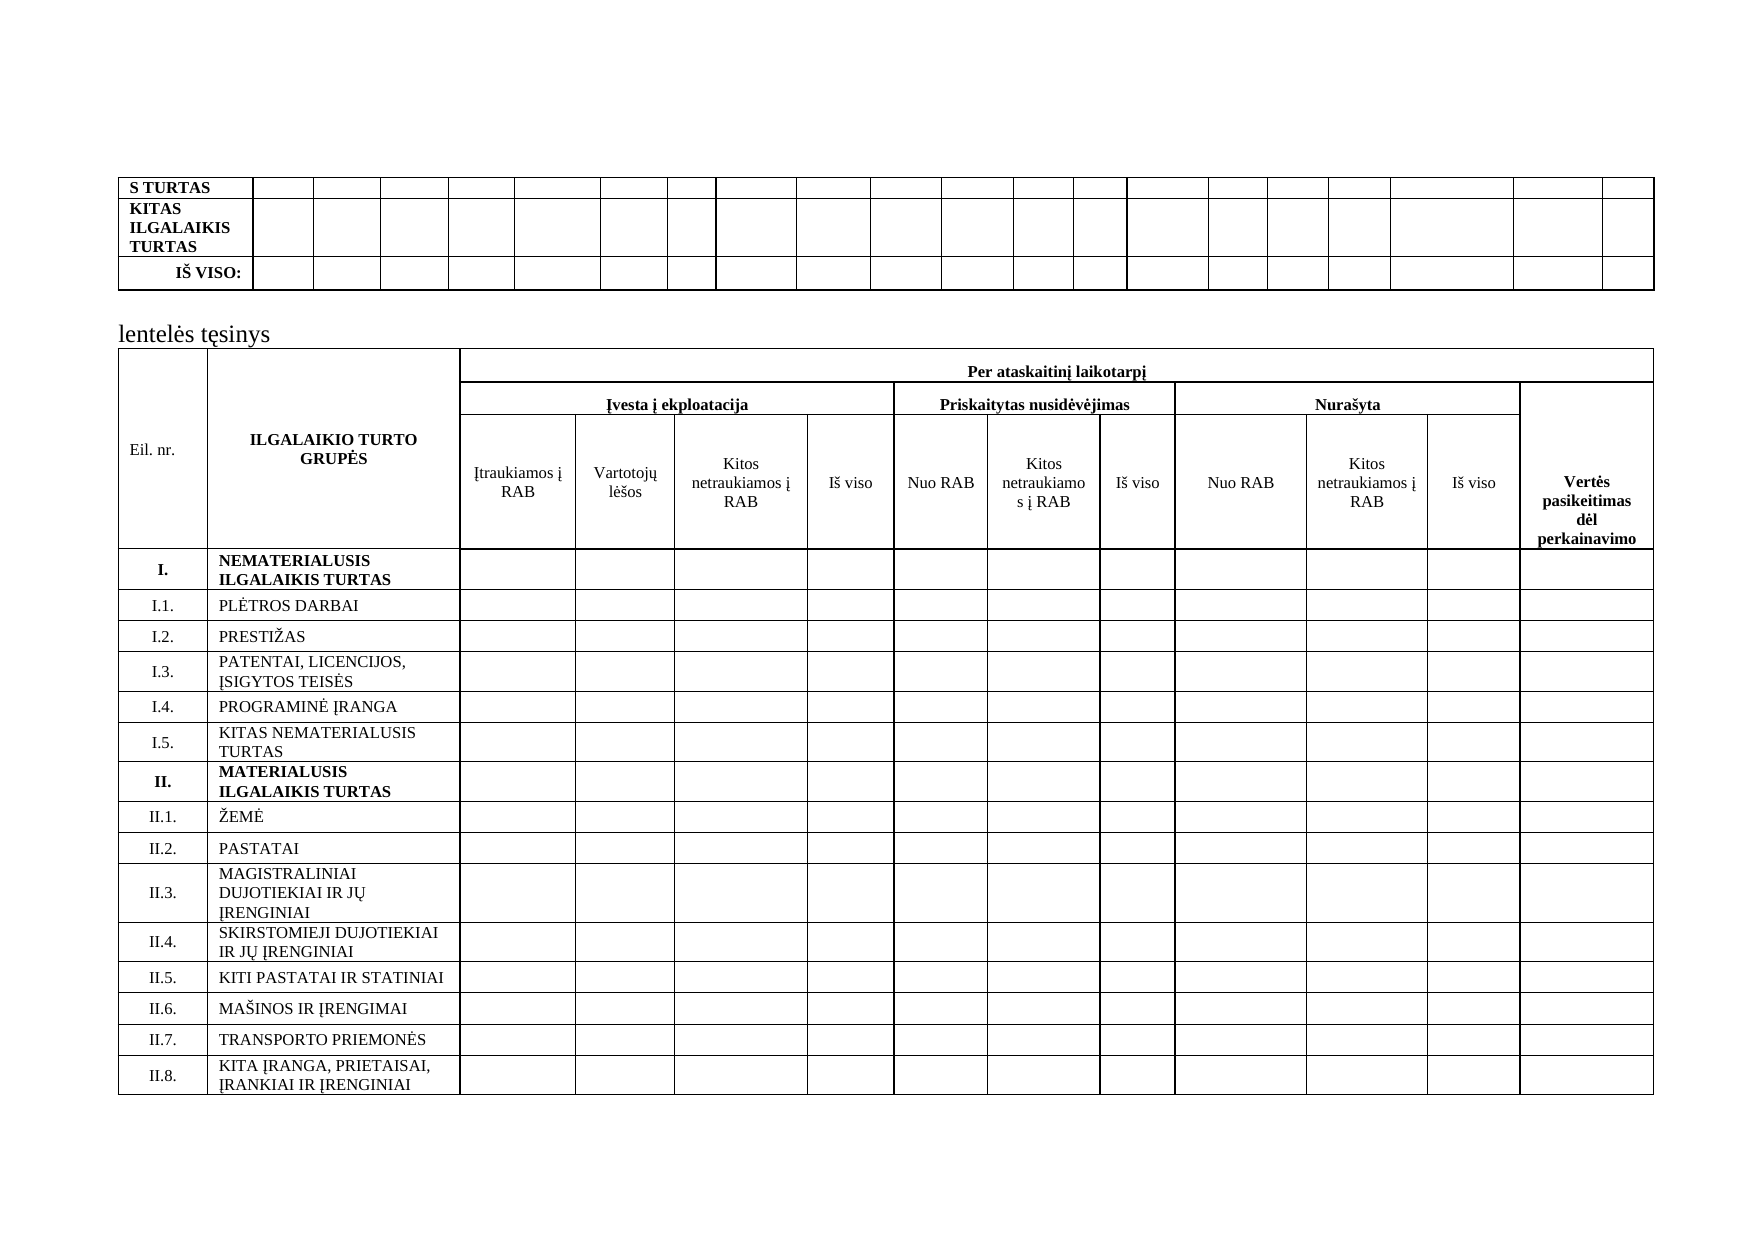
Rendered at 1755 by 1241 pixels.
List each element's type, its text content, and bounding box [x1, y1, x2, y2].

table_cell [461, 923, 575, 961]
table_cell Kitos netraukiamos į RAB [1307, 415, 1427, 548]
table_cell [988, 723, 1099, 761]
table_cell [1521, 864, 1653, 922]
table_cell [1101, 1025, 1174, 1055]
table_cell [942, 199, 1013, 256]
table_cell [1307, 550, 1427, 589]
table_cell [1428, 590, 1519, 620]
table_cell [576, 923, 674, 961]
table_cell [1428, 864, 1519, 922]
table_cell [1101, 621, 1174, 651]
table_cell [461, 652, 575, 691]
table_cell [1307, 802, 1427, 832]
table_cell [461, 590, 575, 620]
table_cell [675, 723, 807, 761]
table_cell [808, 590, 893, 620]
table_header ILGALAIKIO TURTO GRUPĖS [208, 349, 459, 548]
table_cell [1307, 590, 1427, 620]
table_cell [1428, 923, 1519, 961]
table_cell [988, 550, 1099, 589]
table_cell [895, 962, 987, 992]
table_cell [1307, 652, 1427, 691]
table_cell [895, 590, 987, 620]
table_cell II.3. [119, 864, 207, 922]
table_cell [808, 864, 893, 922]
table_cell [675, 590, 807, 620]
table_cell S TURTAS [119, 178, 252, 197]
table_cell [1101, 833, 1174, 863]
table_cell [1514, 199, 1602, 256]
table_cell [717, 199, 796, 256]
table_cell [675, 833, 807, 863]
table_cell II.6. [119, 993, 207, 1023]
table_cell [1521, 923, 1653, 961]
table_cell [895, 652, 987, 691]
table_cell [1209, 257, 1267, 289]
table_cell [449, 199, 514, 256]
table_cell [601, 199, 667, 256]
table_cell [449, 178, 514, 197]
table_cell PLĖTROS DARBAI [208, 590, 459, 620]
table_cell [1329, 178, 1390, 197]
table_cell [675, 621, 807, 651]
table_cell [1176, 652, 1306, 691]
table_cell I.4. [119, 692, 207, 722]
table_cell [461, 692, 575, 722]
table_cell [675, 692, 807, 722]
table_cell [988, 621, 1099, 651]
table_cell [254, 257, 313, 289]
table_cell [1176, 833, 1306, 863]
table_cell [576, 652, 674, 691]
table_cell [576, 864, 674, 922]
table_cell [576, 833, 674, 863]
table_cell [1176, 550, 1306, 589]
table_cell I.5. [119, 723, 207, 761]
table_cell II.4. [119, 923, 207, 961]
table_cell II. [119, 762, 207, 801]
table_cell [808, 652, 893, 691]
table_cell [675, 962, 807, 992]
table_cell [988, 802, 1099, 832]
table_cell [1428, 1056, 1519, 1094]
table_cell [1101, 923, 1174, 961]
table_cell [1391, 199, 1513, 256]
table_cell [576, 1056, 674, 1094]
table_cell [675, 864, 807, 922]
table_cell [1307, 692, 1427, 722]
table_cell [576, 993, 674, 1023]
table_cell PROGRAMINĖ ĮRANGA [208, 692, 459, 722]
table_cell Įtraukiamos į RAB [461, 415, 575, 548]
table_cell [314, 199, 380, 256]
table_cell [895, 864, 987, 922]
table_cell [1128, 257, 1208, 289]
table_cell [1176, 802, 1306, 832]
table_cell Nurašyta [1176, 383, 1519, 414]
table_cell [1307, 621, 1427, 651]
table_cell [808, 550, 893, 589]
table_cell SKIRSTOMIEJI DUJOTIEKIAI IR JŲ ĮRENGINIAI [208, 923, 459, 961]
table_cell [461, 864, 575, 922]
table_cell [1101, 590, 1174, 620]
table_cell [675, 993, 807, 1023]
table_cell [668, 199, 715, 256]
table_cell Kitos netraukiamos į RAB [675, 415, 807, 548]
table_cell [1307, 762, 1427, 801]
table_cell [1268, 178, 1328, 197]
table_cell [871, 178, 941, 197]
table_cell [314, 257, 380, 289]
table_cell [895, 802, 987, 832]
table_cell [895, 833, 987, 863]
table_cell [942, 178, 1013, 197]
table_cell [1101, 762, 1174, 801]
table_cell [1428, 962, 1519, 992]
text lentelės tęsinys [118, 319, 1636, 348]
table_cell [1329, 257, 1390, 289]
table_cell [808, 833, 893, 863]
table_cell [1391, 257, 1513, 289]
table_cell [1521, 590, 1653, 620]
table_cell Iš viso [1101, 415, 1174, 548]
table_cell [515, 257, 600, 289]
table_cell [1209, 199, 1267, 256]
table_cell [988, 833, 1099, 863]
table_cell [1074, 257, 1126, 289]
table_cell [1014, 178, 1073, 197]
table_cell [1307, 993, 1427, 1023]
table_cell [576, 1025, 674, 1055]
table_cell PRESTIŽAS [208, 621, 459, 651]
table_cell [1176, 1025, 1306, 1055]
table_cell I.3. [119, 652, 207, 691]
table_cell Iš viso [808, 415, 893, 548]
table_cell [717, 257, 796, 289]
table_cell [515, 178, 600, 197]
table_cell [988, 1025, 1099, 1055]
table_cell Iš viso [1428, 415, 1519, 548]
table_cell [988, 762, 1099, 801]
table_cell [988, 652, 1099, 691]
table_cell [895, 692, 987, 722]
table_cell [461, 723, 575, 761]
table_cell [988, 864, 1099, 922]
table_cell [988, 590, 1099, 620]
table_cell [576, 802, 674, 832]
table_cell [668, 257, 715, 289]
table_cell [1074, 178, 1126, 197]
table_cell [1176, 762, 1306, 801]
table_cell [675, 550, 807, 589]
table_cell [381, 178, 448, 197]
table_cell [314, 178, 380, 197]
table_cell [668, 178, 715, 197]
table_cell [808, 962, 893, 992]
table_cell [1307, 1056, 1427, 1094]
table_cell [1603, 178, 1653, 197]
table_cell [675, 1025, 807, 1055]
table_header Per ataskaitinį laikotarpį [461, 349, 1653, 381]
table_cell [988, 692, 1099, 722]
table_cell [895, 1056, 987, 1094]
table_cell [461, 762, 575, 801]
table_cell [808, 923, 893, 961]
table_cell [895, 762, 987, 801]
table_cell [254, 178, 313, 197]
table_cell PATENTAI, LICENCIJOS, ĮSIGYTOS TEISĖS [208, 652, 459, 691]
table_cell [988, 962, 1099, 992]
table_cell [1176, 864, 1306, 922]
table_cell [1074, 199, 1126, 256]
table_cell II.2. [119, 833, 207, 863]
table_cell [1521, 692, 1653, 722]
table_cell [1128, 199, 1208, 256]
table_cell [1307, 864, 1427, 922]
table_cell [1514, 257, 1602, 289]
table_cell [1521, 802, 1653, 832]
table_cell [1176, 723, 1306, 761]
table_cell [797, 199, 870, 256]
table_cell [1101, 692, 1174, 722]
table_cell [1603, 199, 1653, 256]
table_cell [461, 833, 575, 863]
table_cell II.1. [119, 802, 207, 832]
table_cell [808, 621, 893, 651]
table_cell [1268, 257, 1328, 289]
table_cell II.7. [119, 1025, 207, 1055]
table_cell [1176, 621, 1306, 651]
table_cell [1176, 590, 1306, 620]
table_header Eil. nr. [119, 349, 207, 548]
table_cell I. [119, 549, 207, 589]
table_cell [601, 178, 667, 197]
table_cell MAGISTRALINIAI DUJOTIEKIAI IR JŲ ĮRENGINIAI [208, 864, 459, 922]
table_cell Priskaitytas nusidėvėjimas [895, 383, 1174, 414]
table_cell [1428, 692, 1519, 722]
table_cell [1014, 257, 1073, 289]
table_cell [1014, 199, 1073, 256]
table_cell [1521, 550, 1653, 589]
table_cell [515, 199, 600, 256]
table_cell [895, 723, 987, 761]
table_cell [1101, 962, 1174, 992]
table_cell [1101, 993, 1174, 1023]
table_cell [1101, 550, 1174, 589]
table_cell [1428, 723, 1519, 761]
table_cell KITAS ILGALAIKIS TURTAS [119, 199, 252, 256]
table_cell [1128, 178, 1208, 197]
table_cell [576, 590, 674, 620]
table_cell [871, 257, 941, 289]
table_cell [675, 1056, 807, 1094]
table_cell [808, 692, 893, 722]
table_cell I.1. [119, 590, 207, 620]
table_cell II.5. [119, 962, 207, 992]
table_cell KITAS NEMATERIALUSIS TURTAS [208, 723, 459, 761]
table_cell Nuo RAB [895, 415, 987, 548]
table_cell [1101, 802, 1174, 832]
table_cell [1428, 550, 1519, 589]
table_cell [461, 550, 575, 589]
table_cell Kitos netraukiamos į RAB [988, 415, 1099, 548]
table_cell [1307, 1025, 1427, 1055]
table_cell [1514, 178, 1602, 197]
table_cell [808, 1056, 893, 1094]
table_cell [1428, 1025, 1519, 1055]
table_cell [1101, 864, 1174, 922]
table_cell [988, 923, 1099, 961]
table_cell [254, 199, 313, 256]
table_cell [1268, 199, 1328, 256]
table_cell [797, 178, 870, 197]
table_cell [1428, 993, 1519, 1023]
table_cell IŠ VISO: [119, 257, 252, 289]
table_cell [675, 652, 807, 691]
table_cell [1176, 993, 1306, 1023]
table_cell [675, 923, 807, 961]
table_cell [461, 1025, 575, 1055]
table_cell Vertės pasikeitimas dėl perkainavimo [1521, 383, 1653, 548]
table_cell MATERIALUSIS ILGALAIKIS TURTAS [208, 762, 459, 801]
table_cell [1391, 178, 1513, 197]
table_cell [1101, 723, 1174, 761]
table_cell Nuo RAB [1176, 415, 1306, 548]
table_cell [808, 1025, 893, 1055]
table_cell [1521, 1025, 1653, 1055]
table_cell [895, 923, 987, 961]
table_cell [675, 802, 807, 832]
table_cell ŽEMĖ [208, 802, 459, 832]
table_cell [1428, 762, 1519, 801]
table_cell [1428, 833, 1519, 863]
table_cell MAŠINOS IR ĮRENGIMAI [208, 993, 459, 1023]
table_cell [461, 1056, 575, 1094]
table_cell [895, 993, 987, 1023]
table_cell [1307, 923, 1427, 961]
table_cell [1521, 652, 1653, 691]
table_cell [895, 1025, 987, 1055]
table_cell [1307, 962, 1427, 992]
table_cell [942, 257, 1013, 289]
table_cell [1521, 723, 1653, 761]
table_cell [449, 257, 514, 289]
table_cell [808, 802, 893, 832]
table_cell [576, 762, 674, 801]
table_cell [461, 621, 575, 651]
table_cell TRANSPORTO PRIEMONĖS [208, 1025, 459, 1055]
table_cell [871, 199, 941, 256]
table_cell [1176, 962, 1306, 992]
table_cell [1428, 621, 1519, 651]
table_cell [1521, 762, 1653, 801]
table_cell [1521, 1056, 1653, 1094]
table_cell [808, 762, 893, 801]
table_cell NEMATERIALUSIS ILGALAIKIS TURTAS [208, 549, 459, 589]
table_cell [1521, 833, 1653, 863]
table_cell [1428, 652, 1519, 691]
table_cell [988, 1056, 1099, 1094]
table_cell [1101, 1056, 1174, 1094]
table_cell [461, 993, 575, 1023]
table_cell [461, 802, 575, 832]
table_cell [576, 550, 674, 589]
table_cell [895, 550, 987, 589]
table_cell [1209, 178, 1267, 197]
table_cell [381, 199, 448, 256]
table_cell [601, 257, 667, 289]
table_cell [381, 257, 448, 289]
table_cell PASTATAI [208, 833, 459, 863]
table_cell Įvesta į ekploatacija [461, 383, 893, 414]
table_cell [1329, 199, 1390, 256]
table_cell [1521, 962, 1653, 992]
table_cell [1176, 692, 1306, 722]
table_cell [1428, 802, 1519, 832]
table_cell [1101, 652, 1174, 691]
table_cell [1603, 257, 1653, 289]
table_cell [988, 993, 1099, 1023]
table_cell [1521, 993, 1653, 1023]
table_cell [717, 178, 796, 197]
table_cell Vartotojų lėšos [576, 415, 674, 548]
table_cell KITI PASTATAI IR STATINIAI [208, 962, 459, 992]
table_cell [808, 993, 893, 1023]
table_cell [576, 962, 674, 992]
table_cell [461, 962, 575, 992]
table_cell II.8. [119, 1056, 207, 1094]
table_cell [808, 723, 893, 761]
table_cell [797, 257, 870, 289]
table_cell [1176, 1056, 1306, 1094]
table_cell I.2. [119, 621, 207, 651]
table_cell [1307, 833, 1427, 863]
table_cell [1176, 923, 1306, 961]
table_cell [576, 621, 674, 651]
table_cell [1521, 621, 1653, 651]
table_cell [675, 762, 807, 801]
table_cell [576, 723, 674, 761]
table_cell KITA ĮRANGA, PRIETAISAI, ĮRANKIAI IR ĮRENGINIAI [208, 1056, 459, 1094]
table_cell [576, 692, 674, 722]
table_cell [895, 621, 987, 651]
table_cell [1307, 723, 1427, 761]
